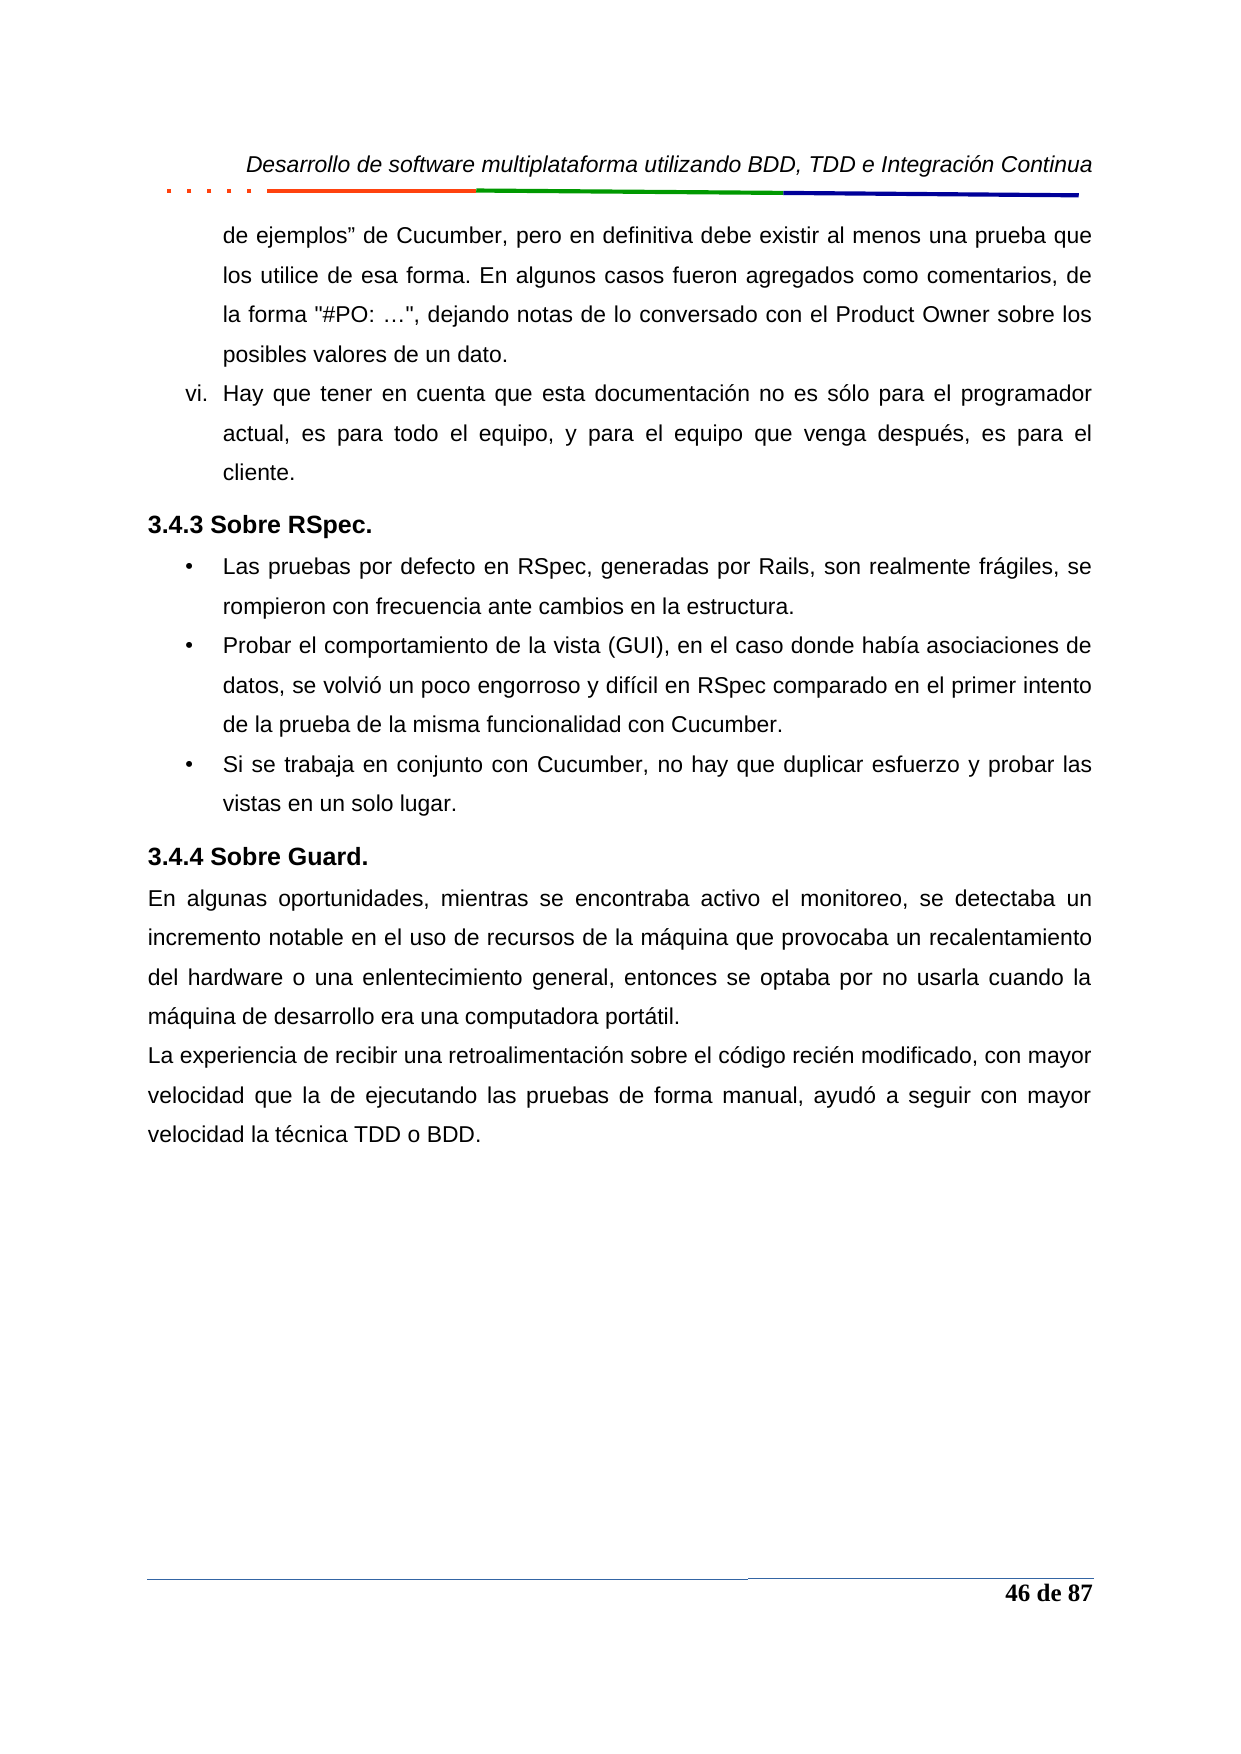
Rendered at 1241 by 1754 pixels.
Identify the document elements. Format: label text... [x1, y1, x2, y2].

list Las pruebas por defecto en RSpec, generadas por Rails, son realmente frágiles, se rompieron con frecuencia ante cambios en la estructura. [185, 553, 1093, 619]
list de ejemplos” de Cucumber, pero en definitiva debe existir al menos una prueba que los utilice de esa forma. En algunos casos fueron agregados como comentarios, de la forma "#PO: …", dejando notas de lo conversado con el Product Owner sobre los posibles valores de un dato. [185, 222, 1093, 367]
text 3.4.3 Sobre RSpec. [148, 510, 1093, 539]
text En algunas oportunidades, mientras se encontraba activo el monitoreo, se detectaba un incremento notable en el uso de recursos de la máquina que provocaba un recalentamiento del hardware o una enlentecimiento general, entonces se optaba por no usarla cuando la máquina de desarrollo era una computadora portátil. [148, 884, 1093, 1029]
text 3.4.4 Sobre Guard. [148, 841, 1093, 870]
list Hay que tener en cuenta que esta documentación no es sólo para el programador actual, es para todo el equipo, y para el equipo que venga después, es para el cliente. [185, 380, 1093, 485]
text La experiencia de recibir una retroalimentación sobre el código recién modificado, con mayor velocidad que la de ejecutando las pruebas de forma manual, ayudó a seguir con mayor velocidad la técnica TDD o BDD. [148, 1042, 1093, 1148]
list Si se trabaja en conjunto con Cucumber, no hay que duplicar esfuerzo y probar las vistas en un solo lugar. [185, 751, 1093, 817]
list Probar el comportamiento de la vista (GUI), en el caso donde había asociaciones de datos, se volvió un poco engorroso y difícil en RSpec comparado en el primer intento de la prueba de la misma funcionalidad con Cucumber. [185, 632, 1093, 738]
